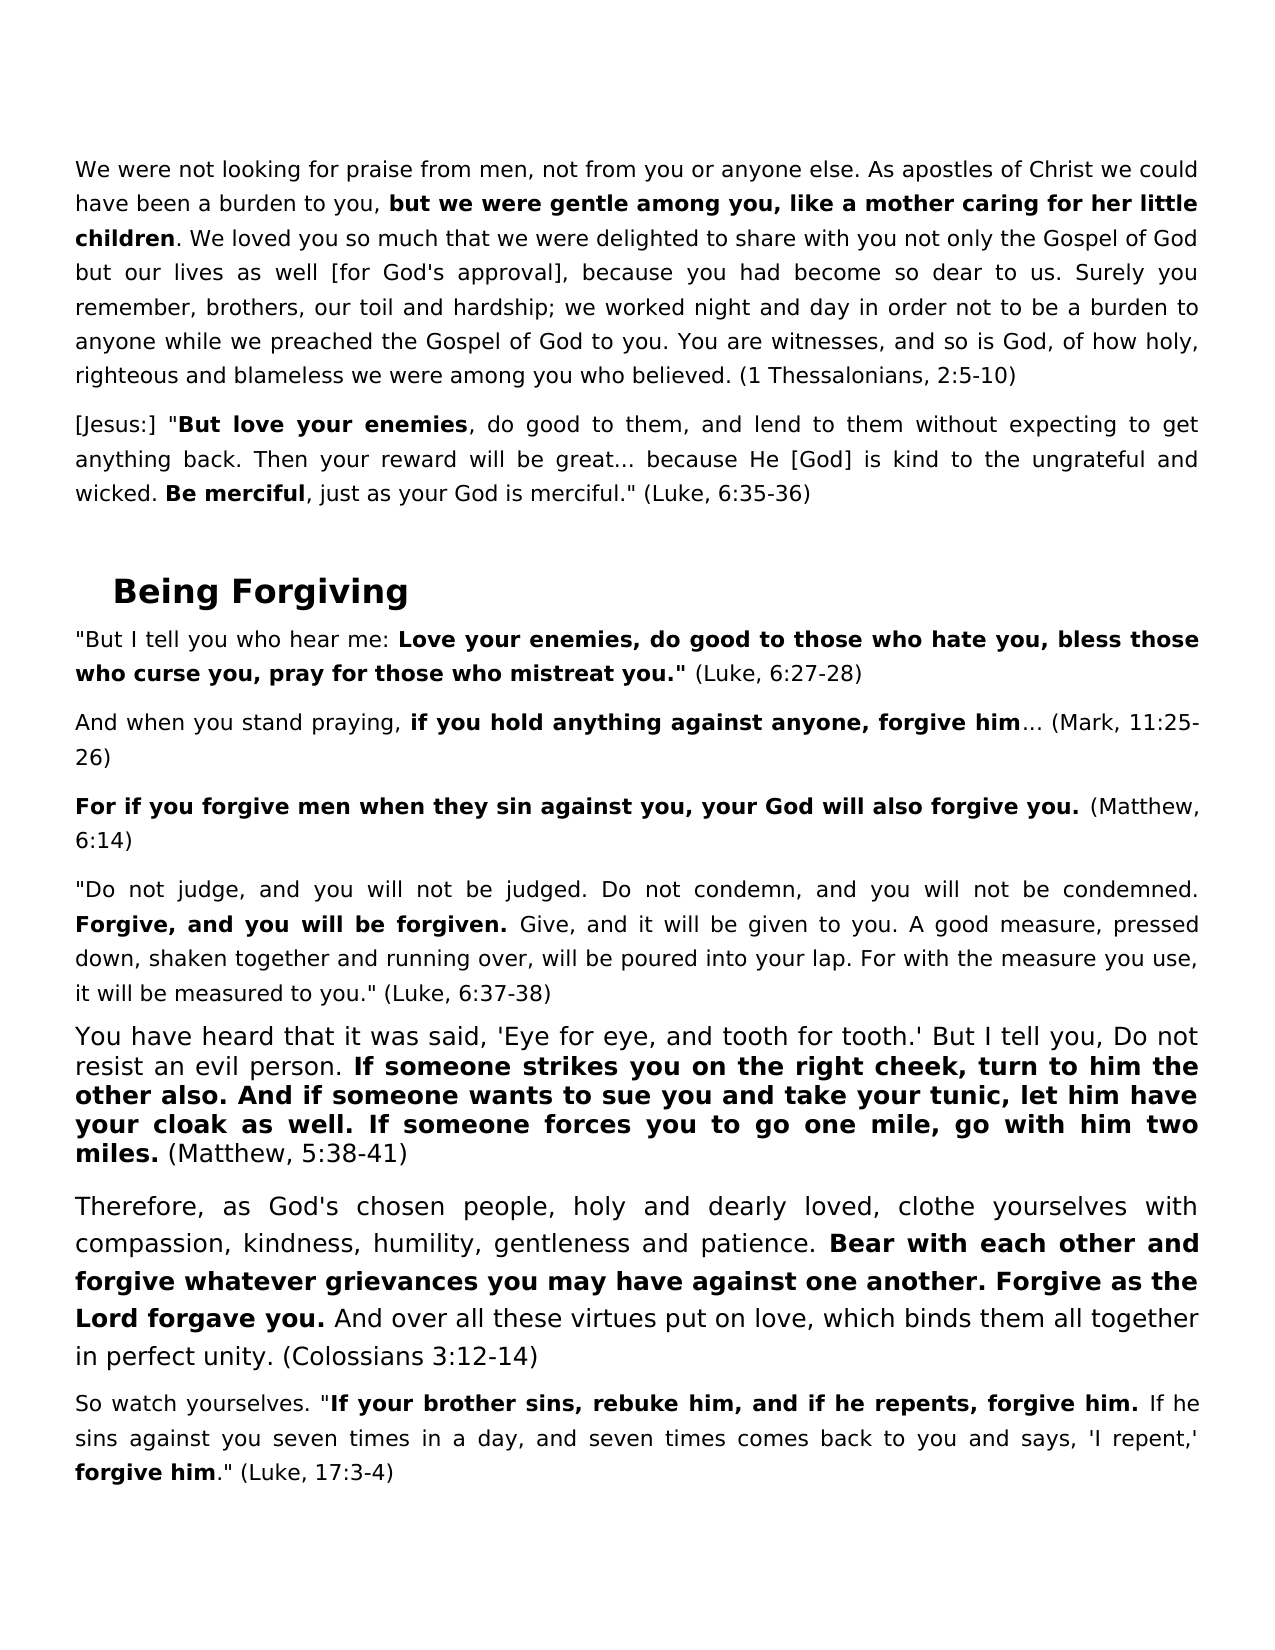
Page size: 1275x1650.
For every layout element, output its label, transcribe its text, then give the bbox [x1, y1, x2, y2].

text So watch yourselves. "If your brother sins, rebuke him, and if he repents, forgive him. If he sins against you seven times in a day, and seven times comes back to you and says, 'I repent,' forgive him." (Luke, 17:3-4) [75, 1384, 1200, 1487]
text "Do not judge, and you will not be judged. Do not condemn, and you will not be condemned. Forgive, and you will be forgiven. Give, and it will be given to you. A good measure, pressed down, shaken together and running over, will be poured into your lap. For with the measure you use, it will be measured to you." (Luke, 6:37-38) [75, 870, 1200, 1008]
text "But I tell you who hear me: Love your enemies, do good to those who hate you, bless those who curse you, pray for those who mistreat you." (Luke, 6:27-28) [75, 620, 1200, 688]
text Therefore, as God's chosen people, holy and dearly loved, clothe yourselves with compassion, kindness, humility, gentleness and patience. Bear with each other and forgive whatever grievances you may have against one another. Forgive as the Lord forgave you. And over all these virtues put on love, which binds them all together in perfect unity. (Colossians 3:12-14) [75, 1185, 1200, 1373]
text We were not looking for praise from men, not from you or anyone else. As apostles of Christ we could have been a burden to you, but we were gentle among you, like a mother caring for her little children. We loved you so much that we were delighted to share with you not only the Gospel of God but our lives as well [for God's approval], because you had become so dear to us. Surely you remember, brothers, our toil and hardship; we worked night and day in order not to be a burden to anyone while we preached the Gospel of God to you. You are witnesses, and so is God, of how holy, righteous and blameless we were among you who believed. (1 Thessalonians, 2:5-10) [75, 150, 1200, 391]
text You have heard that it was said, 'Eye for eye, and tooth for tooth.' But I tell you, Do not resist an evil person. If someone strikes you on the right cheek, turn to him the other also. And if someone wants to sue you and take your tunic, let him have your cloak as well. If someone forces you to go one mile, go with him two miles. (Matthew, 5:38-41) [75, 1023, 1200, 1168]
text For if you forgive men when they sin against you, your God will also forgive you. (Matthew, 6:14) [75, 787, 1200, 856]
subtitle Being Forgiving [112, 572, 1200, 611]
text And when you stand praying, if you hold anything against anyone, forgive him... (Mark, 11:25-26) [75, 703, 1200, 772]
text [Jesus:] "But love your enemies, do good to them, and lend to them without expecting to get anything back. Then your reward will be great... because He [God] is kind to the ungrateful and wicked. Be merciful, just as your God is merciful." (Luke, 6:35-36) [75, 405, 1200, 508]
